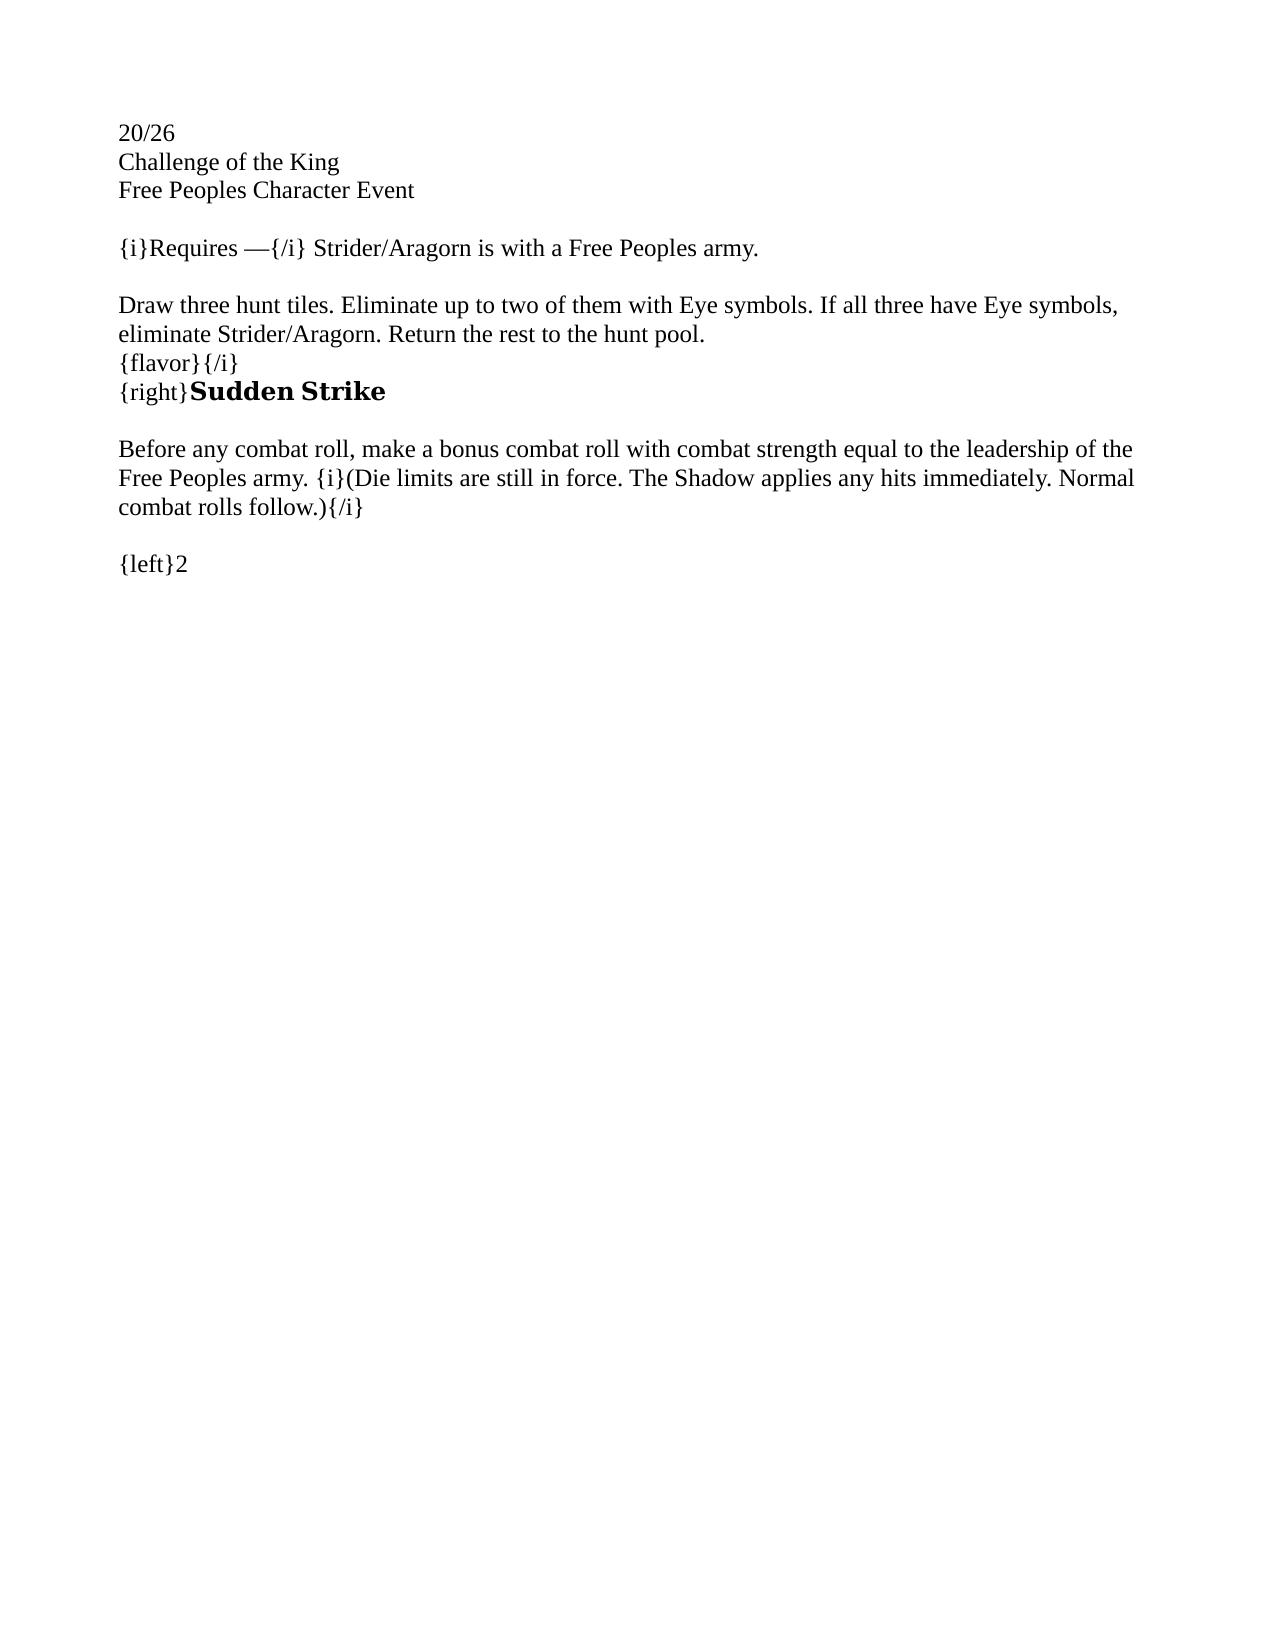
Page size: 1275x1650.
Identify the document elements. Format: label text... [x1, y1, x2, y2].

text {i}Requires —{/i} Strider/Aragorn is with a Free Peoples army. [118, 233, 1157, 262]
text Challenge of the King [118, 147, 1157, 176]
text {left}2 [118, 549, 1157, 578]
text 20/26 [118, 118, 1157, 147]
text Free Peoples Character Event [118, 176, 1157, 204]
text Before any combat roll, make a bonus combat roll with combat strength equal to the leadership of the Free Peoples army. {i}(Die limits are still in force. The Shadow applies any hits immediately. Normal combat rolls follow.){/i} [118, 434, 1157, 521]
text {flavor}{/i} [118, 348, 1157, 377]
text {right}𝐒𝐮𝐝𝐝𝐞𝐧 𝐒𝐭𝐫𝐢𝐤𝐞 [118, 377, 1157, 406]
text Draw three hunt tiles. Eliminate up to two of them with Eye symbols. If all three have Eye symbols, eliminate Strider/Aragorn. Return the rest to the hunt pool. [118, 291, 1157, 348]
